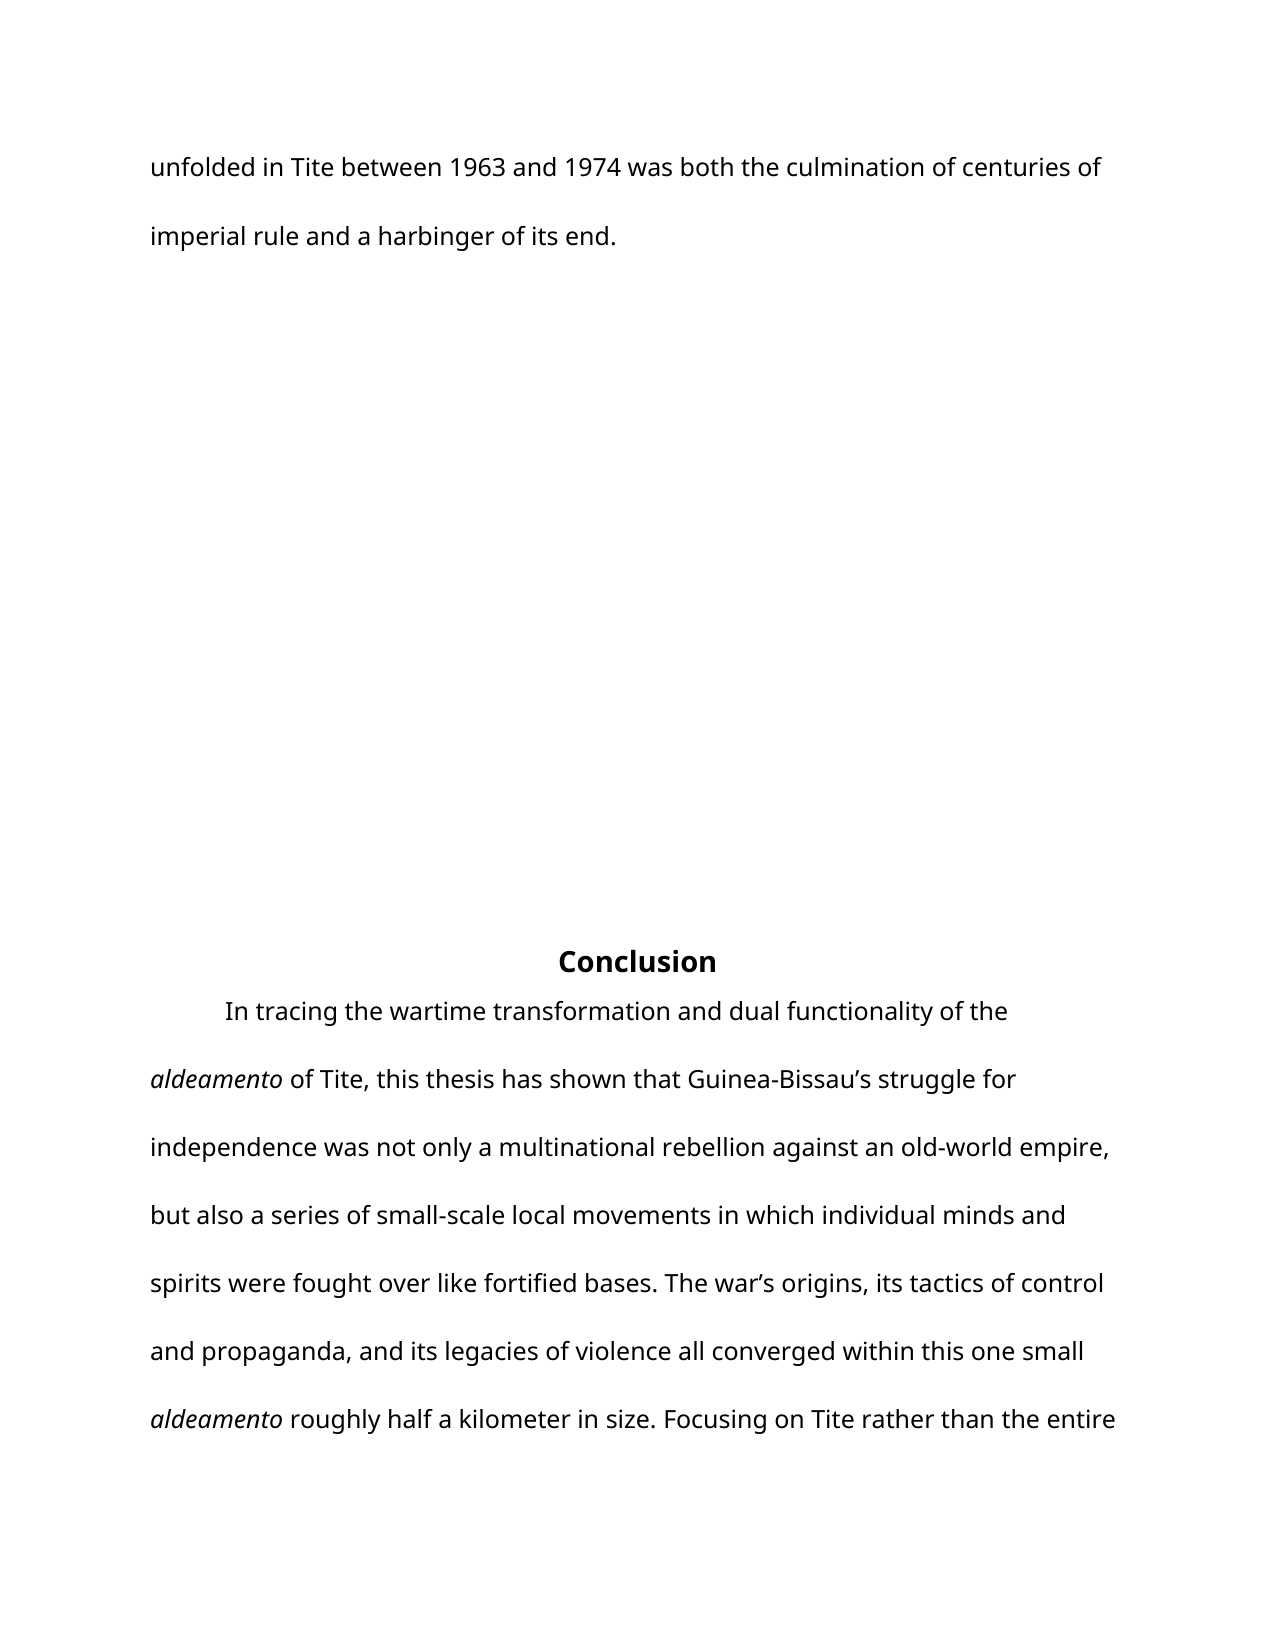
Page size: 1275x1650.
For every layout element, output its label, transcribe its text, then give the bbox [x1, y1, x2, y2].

subtitle Conclusion [150, 941, 1125, 981]
text unfolded in Tite between 1963 and 1974 was both the culmination of centuries of imperial rule and a harbinger of its end. [150, 150, 1125, 252]
text In tracing the wartime transformation and dual functionality of the aldeamento of Tite, this thesis has shown that Guinea-Bissau’s struggle for independence was not only a multinational rebellion against an old-world empire, but also a series of small-scale local movements in which individual minds and spirits were fought over like fortified bases. The war’s origins, its tactics of control and propaganda, and its legacies of violence all converged within this one small aldeamento roughly half a kilometer in size. Focusing on Tite rather than the entire [150, 993, 1125, 1436]
